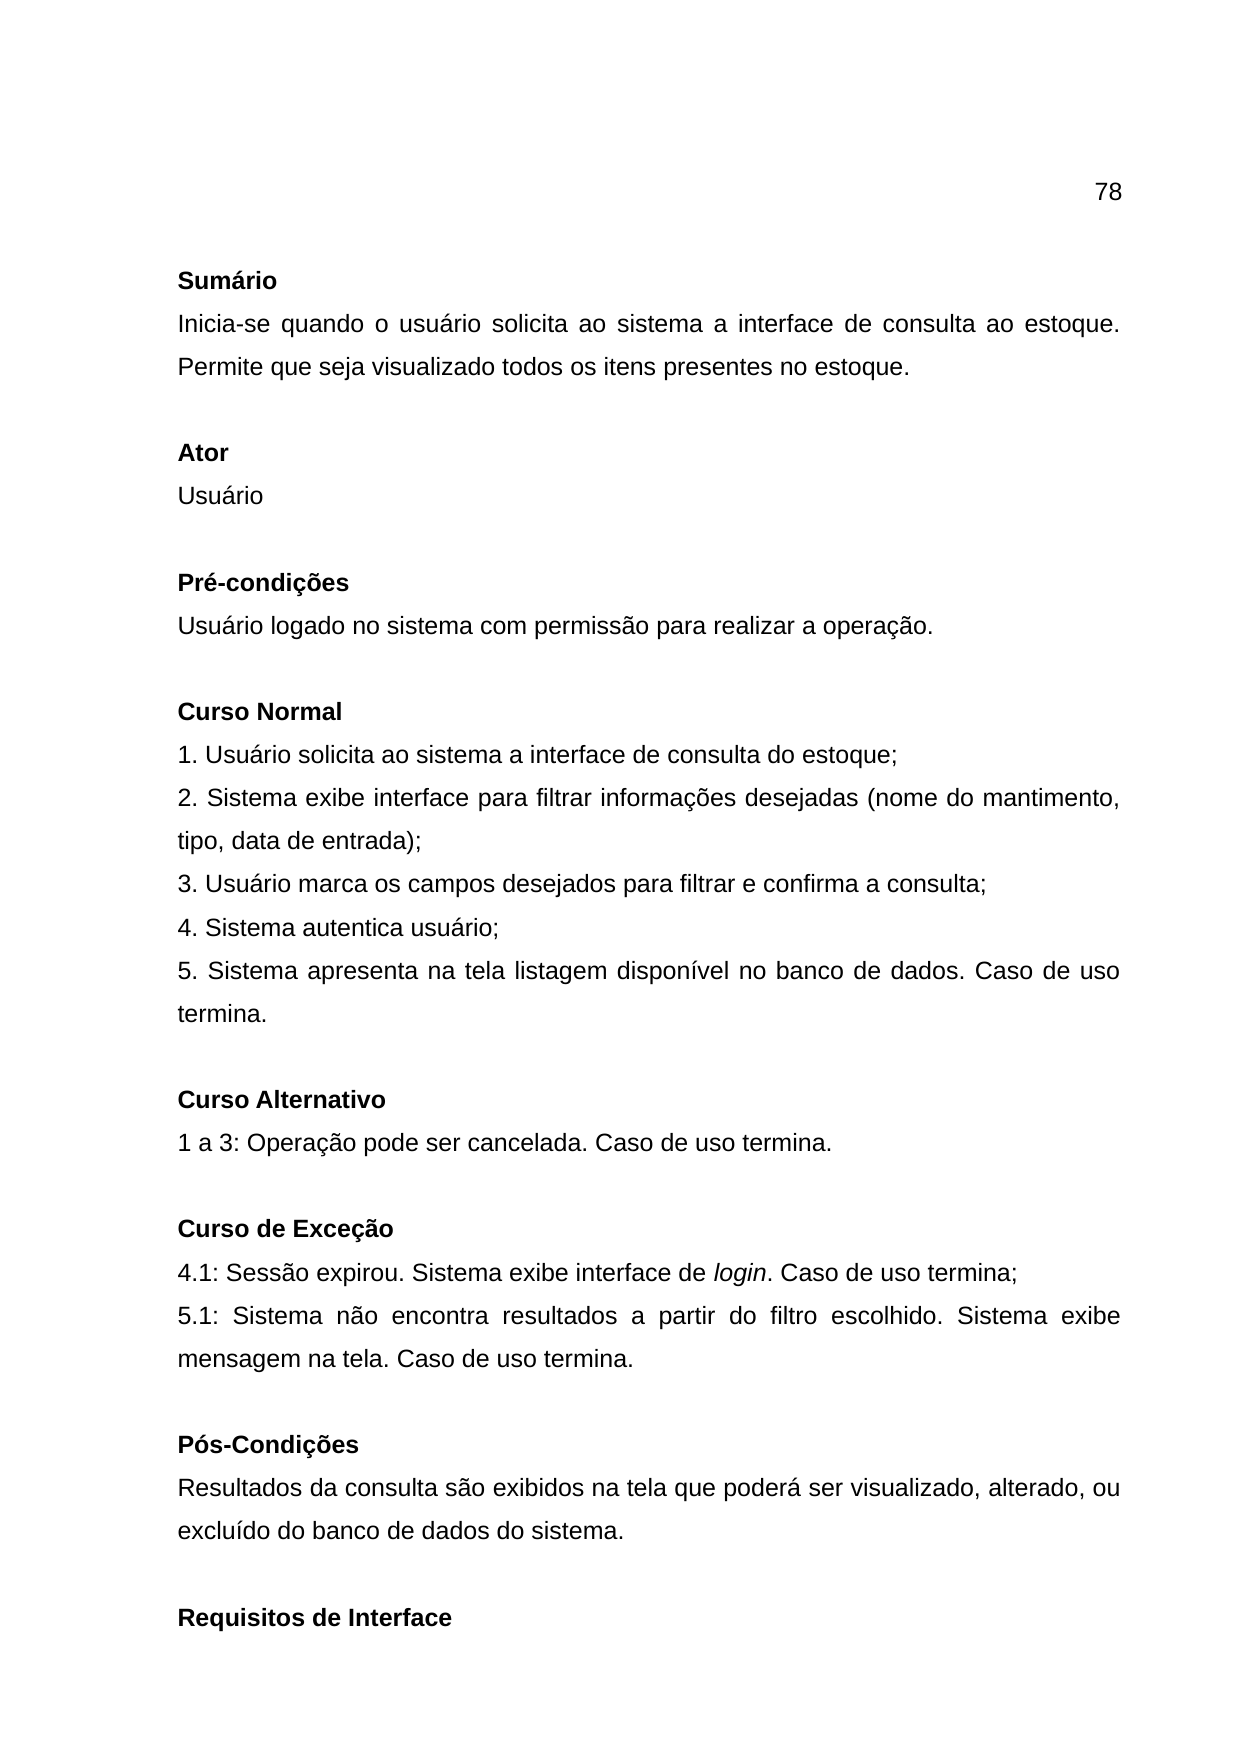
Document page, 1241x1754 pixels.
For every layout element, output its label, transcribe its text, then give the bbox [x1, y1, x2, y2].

text 1. Usuário solicita ao sistema a interface de consulta do estoque; [177, 740, 1122, 769]
text Pós-Condições [177, 1430, 1122, 1459]
text Sumário [177, 266, 1122, 294]
text 4.1: Sessão expirou. Sistema exibe interface de login. Caso de uso termina; [177, 1258, 1122, 1286]
text Inicia-se quando o usuário solicita ao sistema a interface de consulta ao estoque. Permite que seja visualizado todos os itens presentes no estoque. [177, 309, 1122, 381]
text 5. Sistema apresenta na tela listagem disponível no banco de dados. Caso de uso termina. [177, 956, 1122, 1028]
text 1 a 3: Operação pode ser cancelada. Caso de uso termina. [177, 1128, 1122, 1157]
text 2. Sistema exibe interface para filtrar informações desejadas (nome do mantimento, tipo, data de entrada); [177, 783, 1122, 855]
text Requisitos de Interface [177, 1603, 1122, 1631]
text Usuário [177, 481, 1122, 510]
text 3. Usuário marca os campos desejados para filtrar e confirma a consulta; [177, 869, 1122, 898]
text Curso Normal [177, 697, 1122, 726]
text Curso de Exceção [177, 1214, 1122, 1243]
text Curso Alternativo [177, 1085, 1122, 1114]
text Ator [177, 438, 1122, 467]
text 5.1: Sistema não encontra resultados a partir do filtro escolhido. Sistema exibe mensagem na tela. Caso de uso termina. [177, 1301, 1122, 1373]
text 4. Sistema autentica usuário; [177, 913, 1122, 941]
text Resultados da consulta são exibidos na tela que poderá ser visualizado, alterado, ou excluído do banco de dados do sistema. [177, 1473, 1122, 1545]
text Pré-condições [177, 568, 1122, 596]
text Usuário logado no sistema com permissão para realizar a operação. [177, 611, 1122, 639]
